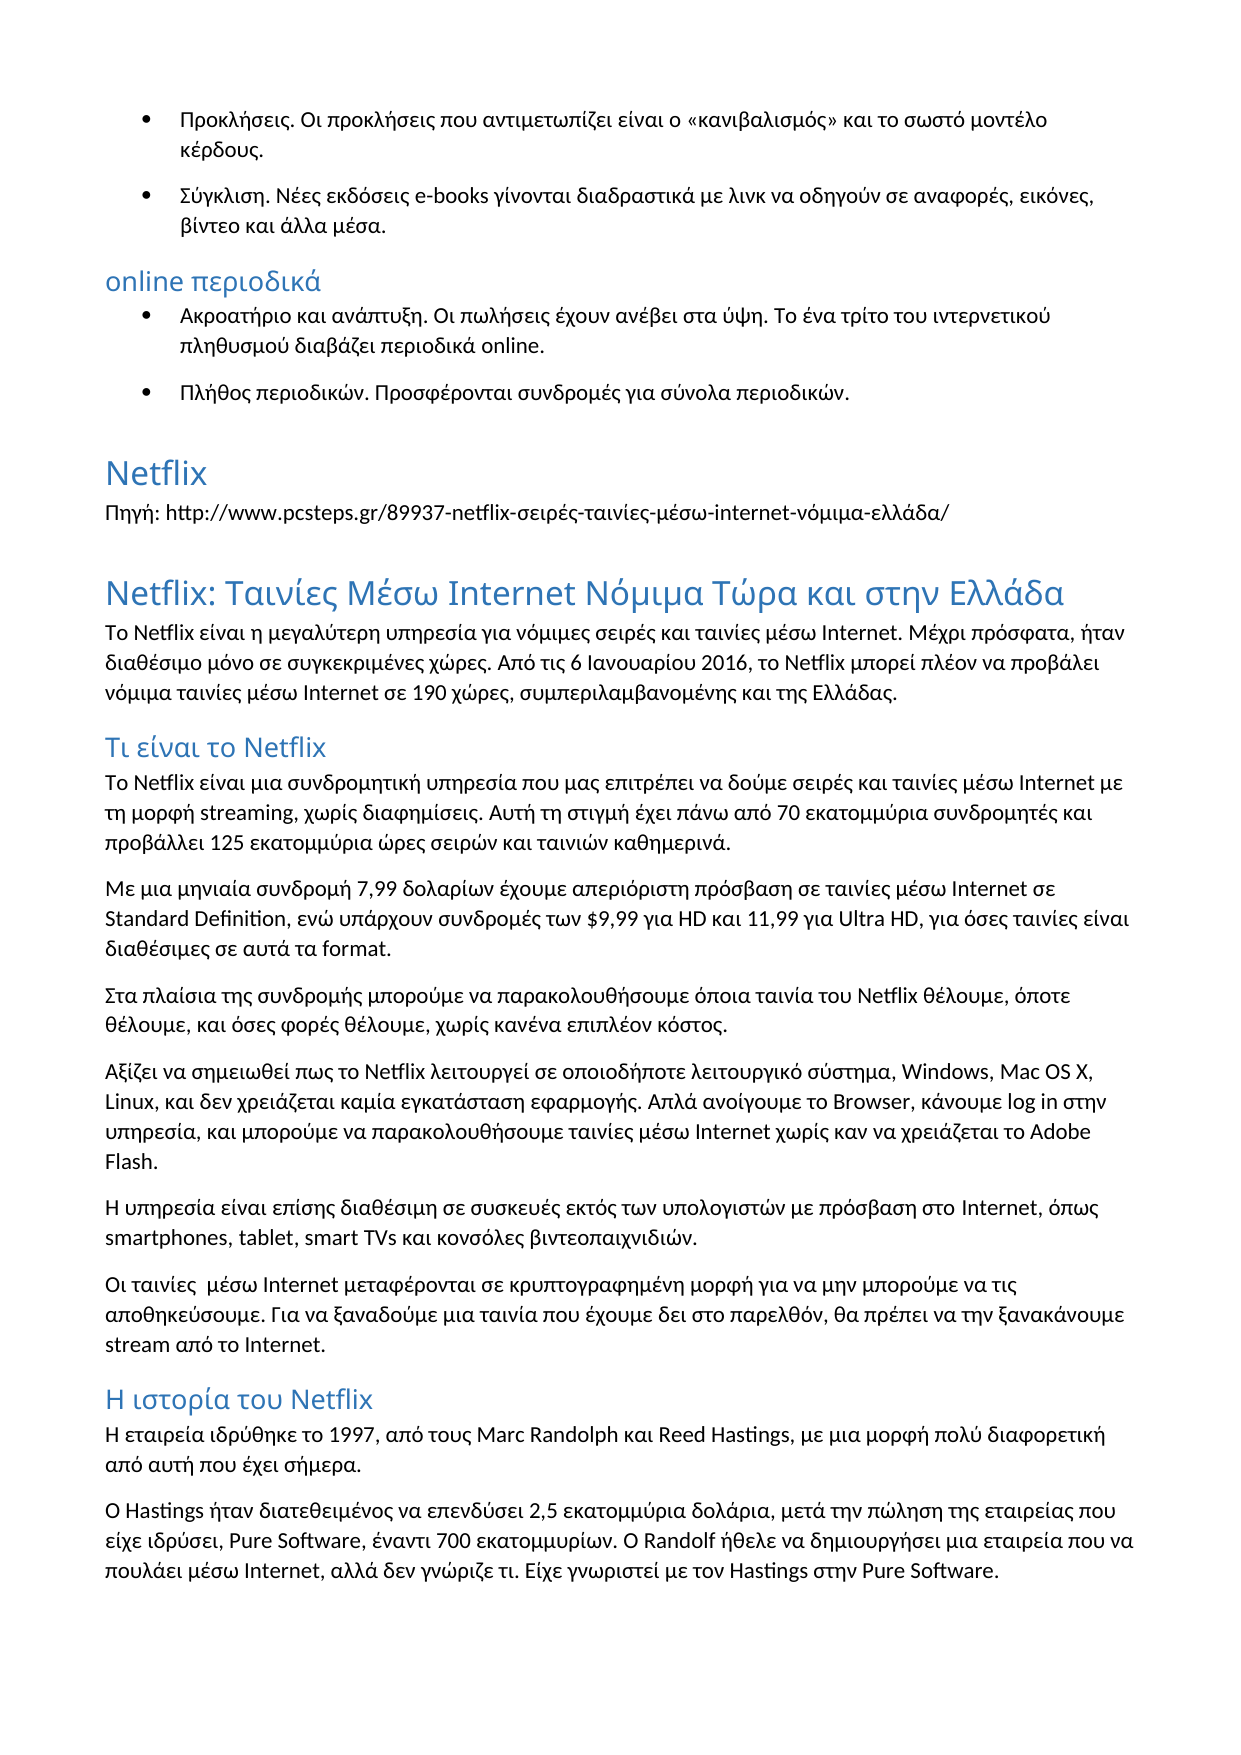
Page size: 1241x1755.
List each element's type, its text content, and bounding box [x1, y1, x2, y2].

text Οι ταινίες μέσω Internet μεταφέρονται σε κρυπτογραφημένη μορφή για να μην μπορούμε να τις αποθηκεύσουμε. Για να ξαναδούμε μια ταινία που έχουμε δει στο παρελθόν, θα πρέπει να την ξανακάνουμε stream από το Internet. [105, 1270, 1135, 1358]
text Η υπηρεσία είναι επίσης διαθέσιμη σε συσκευές εκτός των υπολογιστών με πρόσβαση στο Internet, όπως smartphones, tablet, smart TVs και κονσόλες βιντεοπαιχνιδιών. [105, 1193, 1135, 1251]
list Πλήθος περιοδικών. Προσφέρονται συνδρομές για σύνολα περιοδικών. [142, 378, 1135, 406]
subtitle online περιοδικά [105, 262, 1135, 299]
subtitle Netflix [105, 449, 1135, 495]
text Με μια μηνιαία συνδρομή 7,99 δολαρίων έχουμε απεριόριστη πρόσβαση σε ταινίες μέσω Internet σε Standard Definition, ενώ υπάρχουν συνδρομές των $9,99 για HD και 11,99 για Ultra HD, για όσες ταινίες είναι διαθέσιμες σε αυτά τα format. [105, 874, 1135, 962]
text Η εταιρεία ιδρύθηκε το 1997, από τους Marc Randolph και Reed Hastings, με μια μορφή πολύ διαφορετική από αυτή που έχει σήμερα. [105, 1420, 1135, 1478]
text Ο Hastings ήταν διατεθειμένος να επενδύσει 2,5 εκατομμύρια δολάρια, μετά την πώληση της εταιρείας που είχε ιδρύσει, Pure Software, έναντι 700 εκατομμυρίων. O Randolf ήθελε να δημιουργήσει μια εταιρεία που να πουλάει μέσω Internet, αλλά δεν γνώριζε τι. Είχε γνωριστεί με τον Hastings στην Pure Software. [105, 1496, 1135, 1584]
list Προκλήσεις. Οι προκλήσεις που αντιμετωπίζει είναι ο «κανιβαλισμός» και το σωστό μοντέλο κέρδους. [142, 105, 1135, 163]
subtitle Η ιστορία του Netflix [105, 1380, 1135, 1417]
text Το Netflix είναι η μεγαλύτερη υπηρεσία για νόμιμες σειρές και ταινίες μέσω Internet. Μέχρι πρόσφατα, ήταν διαθέσιμo μόνο σε συγκεκριμένες χώρες. Από τις 6 Ιανουαρίου 2016, το Netflix μπορεί πλέον να προβάλει νόμιμα ταινίες μέσω Internet σε 190 χώρες, συμπεριλαμβανομένης και της Ελλάδας. [105, 618, 1135, 706]
list Σύγκλιση. Νέες εκδόσεις e-books γίνονται διαδραστικά με λινκ να οδηγούν σε αναφορές, εικόνες, βίντεο και άλλα μέσα. [142, 181, 1135, 239]
subtitle Netflix: Ταινίες Μέσω Internet Νόμιμα Τώρα και στην Ελλάδα [105, 569, 1135, 615]
subtitle Τι είναι το Netflix [105, 729, 1135, 766]
text Το Netflix είναι μια συνδρομητική υπηρεσία που μας επιτρέπει να δούμε σειρές και ταινίες μέσω Internet με τη μορφή streaming, χωρίς διαφημίσεις. Αυτή τη στιγμή έχει πάνω από 70 εκατομμύρια συνδρομητές και προβάλλει 125 εκατομμύρια ώρες σειρών και ταινιών καθημερινά. [105, 768, 1135, 856]
text Πηγή: http://www.pcsteps.gr/89937-netflix-σειρές-ταινίες-μέσω-internet-νόμιμα-ελλάδα/ [105, 498, 1135, 526]
text Στα πλαίσια της συνδρομής μπορούμε να παρακολουθήσουμε όποια ταινία του Netflix θέλουμε, όποτε θέλουμε, και όσες φορές θέλουμε, χωρίς κανένα επιπλέον κόστος. [105, 981, 1135, 1039]
list Ακροατήριο και ανάπτυξη. Οι πωλήσεις έχουν ανέβει στα ύψη. Το ένα τρίτο του ιντερνετικού πληθυσμού διαβάζει περιοδικά online. [142, 301, 1135, 359]
text Αξίζει να σημειωθεί πως το Netflix λειτουργεί σε οποιοδήποτε λειτουργικό σύστημα, Windows, Mac OS Χ, Linux, και δεν χρειάζεται καμία εγκατάσταση εφαρμογής. Απλά ανοίγουμε το Browser, κάνουμε log in στην υπηρεσία, και μπορούμε να παρακολουθήσουμε ταινίες μέσω Internet χωρίς καν να χρειάζεται το Adobe Flash. [105, 1057, 1135, 1175]
